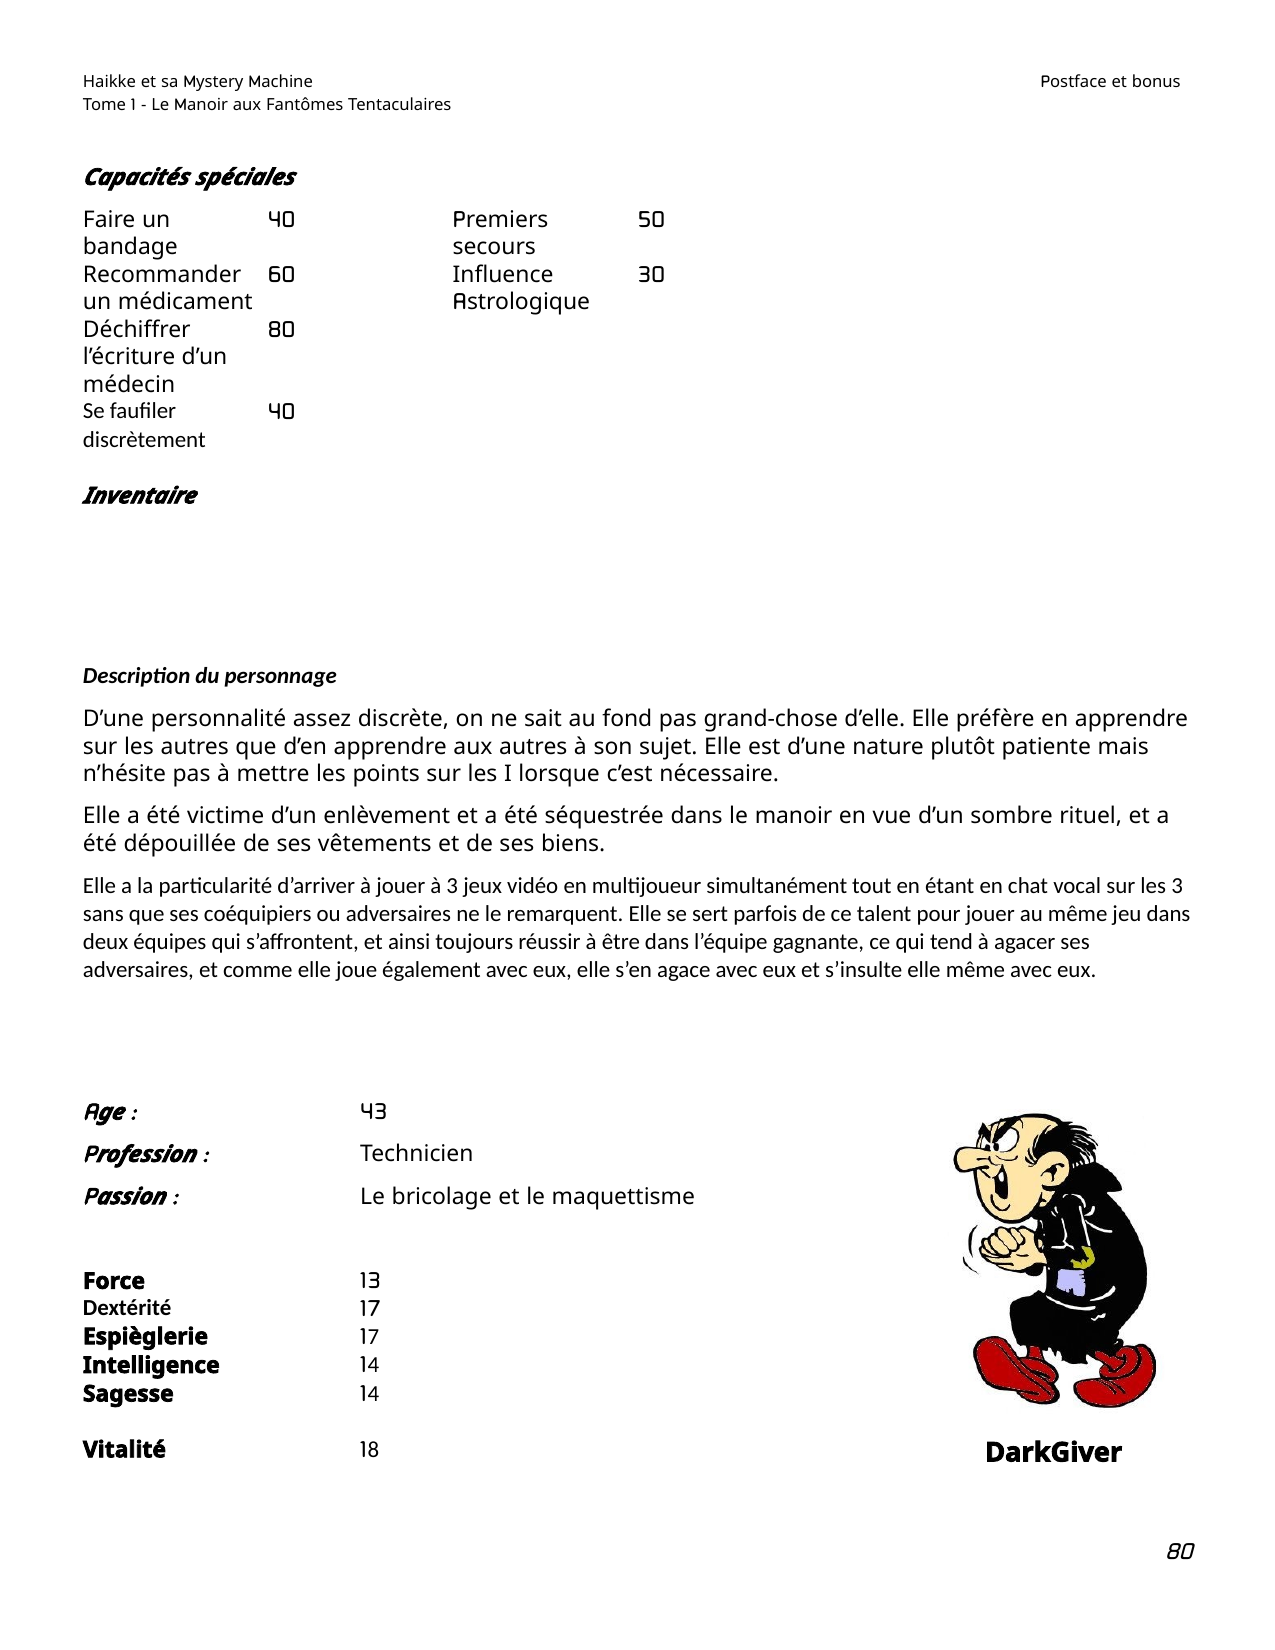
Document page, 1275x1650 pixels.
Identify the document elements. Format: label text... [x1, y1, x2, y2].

table_header [453, 523, 822, 550]
table_cell Force [83, 1266, 360, 1293]
table_cell Se faufiler discrètement [83, 397, 268, 453]
table_cell [453, 314, 637, 397]
table_cell [823, 578, 1192, 605]
picture [942, 1096, 1165, 1420]
table_header [823, 204, 1007, 259]
table_cell [453, 550, 822, 578]
table_cell 17 [360, 1321, 637, 1350]
table_cell Recommander un médicament [83, 259, 268, 314]
table_cell Sagesse [83, 1379, 360, 1434]
table_cell Intelligence [83, 1350, 360, 1378]
table_cell Capacités spéciales [83, 134, 1192, 453]
table_cell 60 [268, 259, 452, 314]
table_cell [453, 397, 637, 453]
table_cell [1007, 397, 1192, 453]
table_header [1007, 204, 1192, 259]
table_cell 14 [360, 1350, 637, 1378]
table_header [915, 1097, 1192, 1434]
table_cell Profession : [83, 1139, 360, 1181]
table_header Premiers secours [453, 204, 637, 259]
table_cell [83, 578, 452, 605]
table_cell [823, 259, 1007, 314]
table_cell 40 [268, 397, 452, 453]
table_cell [638, 1224, 915, 1467]
table_header [823, 523, 1192, 550]
table_cell [453, 605, 822, 633]
table_header 50 [638, 204, 822, 259]
table_cell DarkGiver [915, 1434, 1192, 1467]
table_cell [83, 550, 452, 578]
table_cell 80 [268, 314, 452, 397]
table_cell [83, 605, 452, 633]
table_cell Vitalité [83, 1434, 360, 1467]
table_cell [823, 605, 1192, 633]
table_cell [360, 1224, 637, 1266]
table_cell [823, 314, 1007, 397]
table_header 43 [360, 1097, 915, 1139]
table_cell Déchiffrer l’écriture d’un médecin [83, 314, 268, 397]
table_header [83, 523, 452, 550]
table_cell [638, 397, 822, 453]
table_cell [453, 578, 822, 605]
table_cell 14 [360, 1379, 637, 1434]
table_header Faire un bandage [83, 204, 268, 259]
table_cell 17 [360, 1293, 637, 1321]
table_cell [1007, 259, 1192, 314]
table_cell 30 [638, 259, 822, 314]
table_cell Passion : [83, 1181, 360, 1223]
table_cell [83, 1224, 360, 1266]
table_cell [823, 550, 1192, 578]
table_cell Espièglerie [83, 1321, 360, 1350]
table_cell [638, 314, 822, 397]
table_cell [823, 397, 1007, 453]
table_cell Description du personnage [83, 633, 1192, 704]
table_cell 18 [360, 1434, 637, 1467]
table_header Age : [83, 1097, 360, 1139]
table_cell 13 [360, 1266, 637, 1293]
table_cell Dextérité [83, 1293, 360, 1321]
table_header 40 [268, 204, 452, 259]
table_cell Influence Astrologique [453, 259, 637, 314]
table_cell Le bricolage et le maquettisme [360, 1181, 915, 1223]
table_header D’une personnalité assez discrète, on ne sait au fond pas grand-chose d’elle. Elle préfère en apprendre sur les autres que d’en apprendre aux autres à son sujet. Elle est d’une nature plutôt patiente mais n’hésite pas à mettre les points sur les I lorsque c’est nécessaire. Elle a été victime d’un enlèvement et a été séquestrée dans le manoir en vue d’un sombre rituel, et a été dépouillée de ses vêtements et de ses biens. Elle a la particularité d’arriver à jouer à 3 jeux vidéo en multijoueur simultanément tout en étant en chat vocal sur les 3 sans que ses coéquipiers ou adversaires ne le remarquent. Elle se sert parfois de ce talent pour jouer au même jeu dans deux équipes qui s’affrontent, et ainsi toujours réussir à être dans l’équipe gagnante, ce qui tend à agacer ses adversaires, et comme elle joue également avec eux, elle s’en agace avec eux et s’insulte elle même avec eux. [83, 704, 1192, 1096]
table_cell [1007, 314, 1192, 397]
table_cell Technicien [360, 1139, 915, 1181]
table_cell Inventaire [83, 453, 1192, 523]
